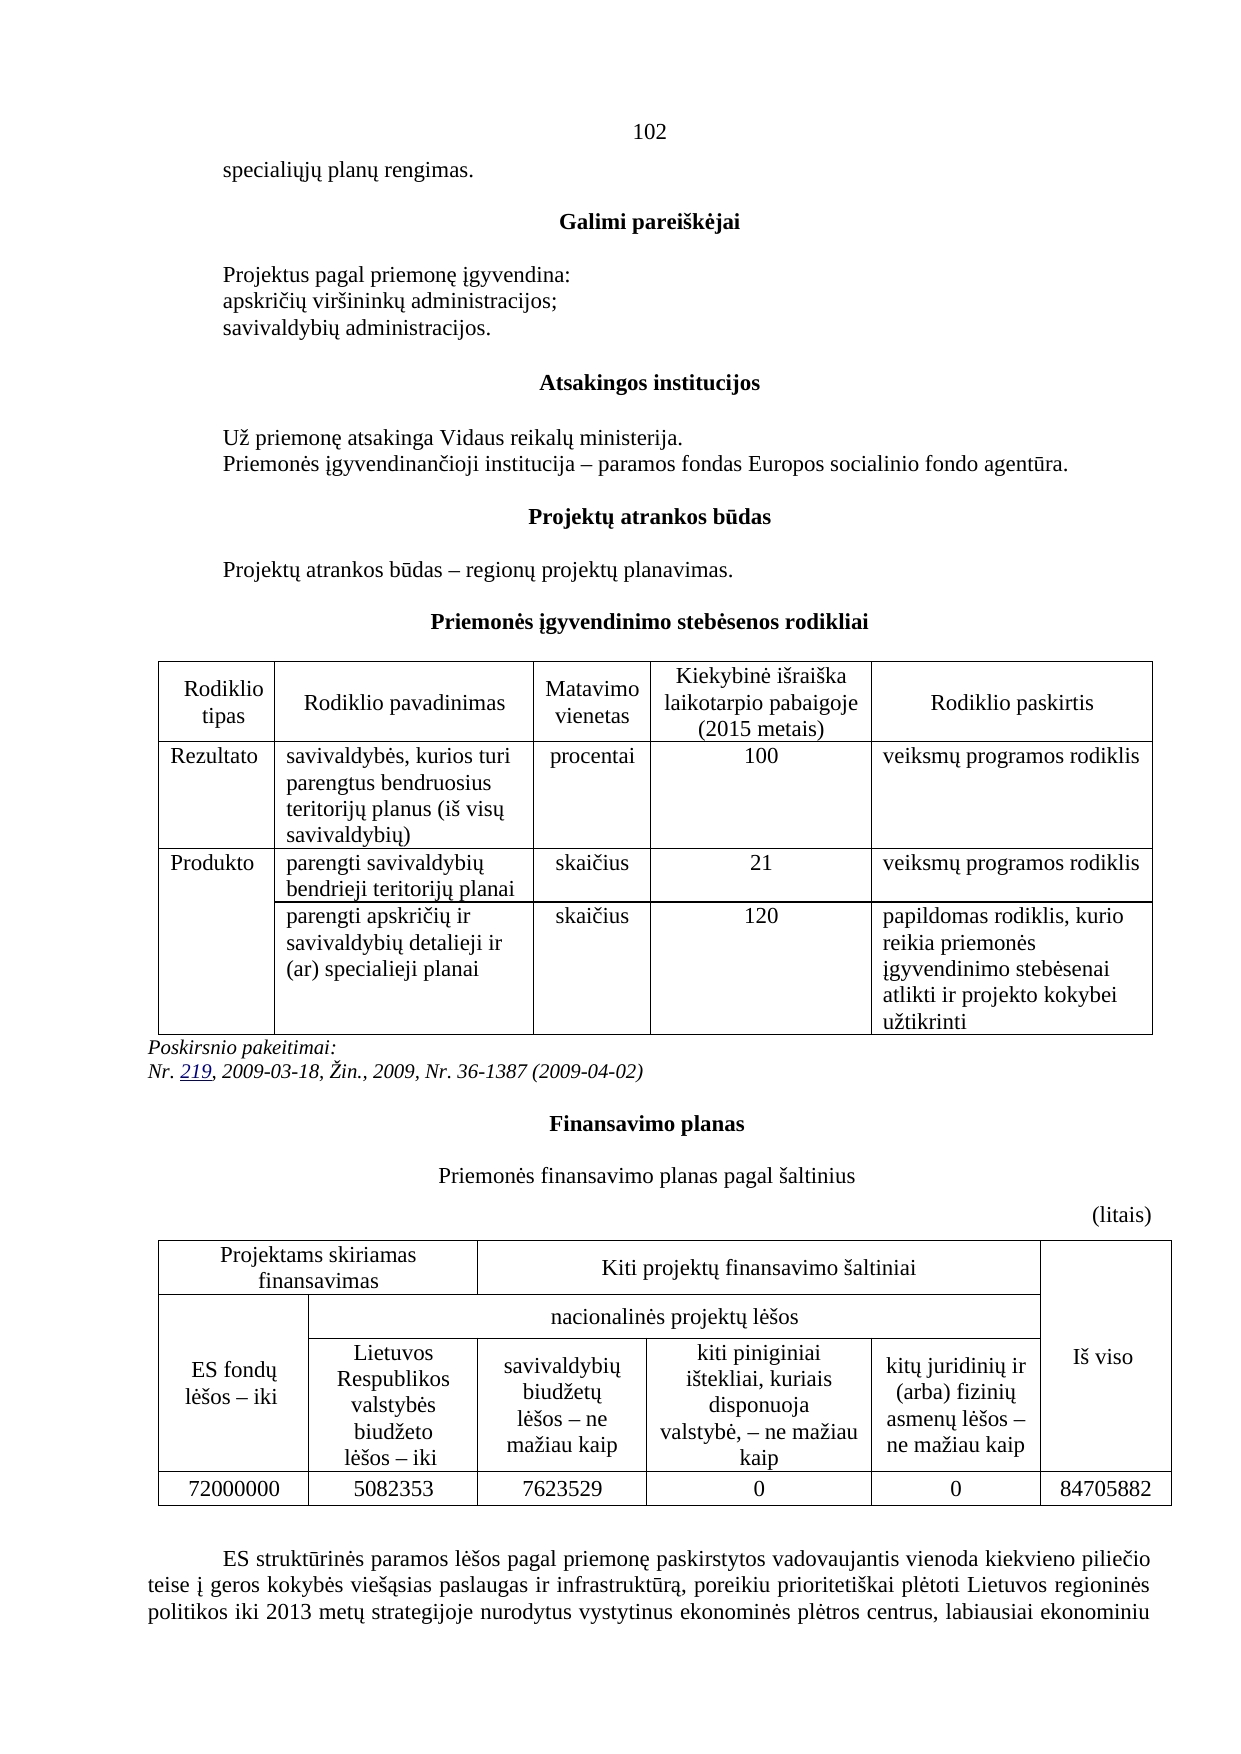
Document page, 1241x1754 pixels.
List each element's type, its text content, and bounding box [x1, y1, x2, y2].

table_cell 5082353 [309, 1472, 477, 1505]
table_cell skaičius [534, 849, 650, 901]
table_cell ES fondų lėšos – iki [159, 1295, 308, 1471]
table_cell 120 [651, 903, 871, 1034]
table_cell veiksmų programos rodiklis [872, 742, 1152, 848]
text Nr. 219, 2009-03-18, Žin., 2009, Nr. 36-1387 (2009-04-02) [148, 1059, 1152, 1083]
table_cell 100 [651, 742, 871, 848]
table_header Rodiklio paskirtis [872, 662, 1152, 741]
text Atsakingos institucijos [148, 369, 1152, 395]
text apskričių viršininkų administracijos; [148, 287, 1152, 314]
text Už priemonę atsakinga Vidaus reikalų ministerija. [148, 424, 1152, 450]
table_cell skaičius [534, 903, 650, 1034]
text Priemonės įgyvendinimo stebėsenos rodikliai [148, 608, 1152, 635]
table_header Iš viso [1041, 1241, 1171, 1471]
text Projektų atrankos būdas [148, 503, 1152, 529]
text Projektus pagal priemonę įgyvendina: [148, 261, 1152, 287]
table_cell kiti piniginiai ištekliai, kuriais disponuoja valstybė, – ne mažiau kaip [647, 1339, 871, 1471]
table_cell 0 [872, 1472, 1040, 1505]
table_cell Produkto [159, 849, 274, 1034]
table_cell nacionalinės projektų lėšos [309, 1295, 1040, 1338]
table_cell 21 [651, 849, 871, 901]
table_cell Lietuvos Respublikos valstybės biudžeto lėšos – iki [309, 1339, 477, 1471]
text Finansavimo planas [148, 1110, 1152, 1136]
table_header Kiti projektų finansavimo šaltiniai [478, 1241, 1040, 1294]
table_header Kiekybinė išraiška laikotarpio pabaigoje (2015 metais) [651, 662, 871, 741]
text (litais) [148, 1201, 1152, 1228]
table_cell savivaldybių biudžetų lėšos – ne mažiau kaip [478, 1339, 646, 1471]
text Galimi pareiškėjai [148, 208, 1152, 235]
text savivaldybių administracijos. [148, 314, 1152, 340]
text Priemonės įgyvendinančioji institucija – paramos fondas Europos socialinio fondo agentūra. [148, 450, 1152, 477]
table_cell parengti apskričių ir savivaldybių detalieji ir (ar) specialieji planai [275, 903, 533, 1034]
table_cell 7623529 [478, 1472, 646, 1505]
table_cell 72000000 [159, 1472, 308, 1505]
table_cell Rezultato [159, 742, 274, 848]
table_cell veiksmų programos rodiklis [872, 849, 1152, 901]
table_cell procentai [534, 742, 650, 848]
table_cell papildomas rodiklis, kurio reikia priemonės įgyvendinimo stebėsenai atlikti ir projekto kokybei užtikrinti [872, 903, 1152, 1034]
table_header Rodiklio pavadinimas [275, 662, 533, 741]
text Priemonės finansavimo planas pagal šaltinius [148, 1162, 1152, 1189]
table_cell 0 [647, 1472, 871, 1505]
table_header Matavimo vienetas [534, 662, 650, 741]
text specialiųjų planų rengimas. [148, 156, 1152, 182]
text ES struktūrinės paramos lėšos pagal priemonę paskirstytos vadovaujantis vienoda kiekvieno piliečio teise į geros kokybės viešąsias paslaugas ir infrastruktūrą, poreikiu prioritetiškai plėtoti Lietuvos regioninės politikos iki 2013 metų strategijoje nurodytus vystytinus ekonominės plėtros centrus, labiausiai ekonominiu [148, 1545, 1152, 1624]
text Poskirsnio pakeitimai: [148, 1035, 1152, 1059]
table_cell 84705882 [1041, 1472, 1171, 1505]
text Projektų atrankos būdas – regionų projektų planavimas. [148, 556, 1152, 582]
table_cell savivaldybės, kurios turi parengtus bendruosius teritorijų planus (iš visų savivaldybių) [275, 742, 533, 848]
table_cell kitų juridinių ir (arba) fizinių asmenų lėšos – ne mažiau kaip [872, 1339, 1040, 1471]
table_header Rodiklio tipas [159, 662, 274, 741]
table_cell parengti savivaldybių bendrieji teritorijų planai [275, 849, 533, 901]
table_header Projektams skiriamas finansavimas [159, 1241, 477, 1294]
